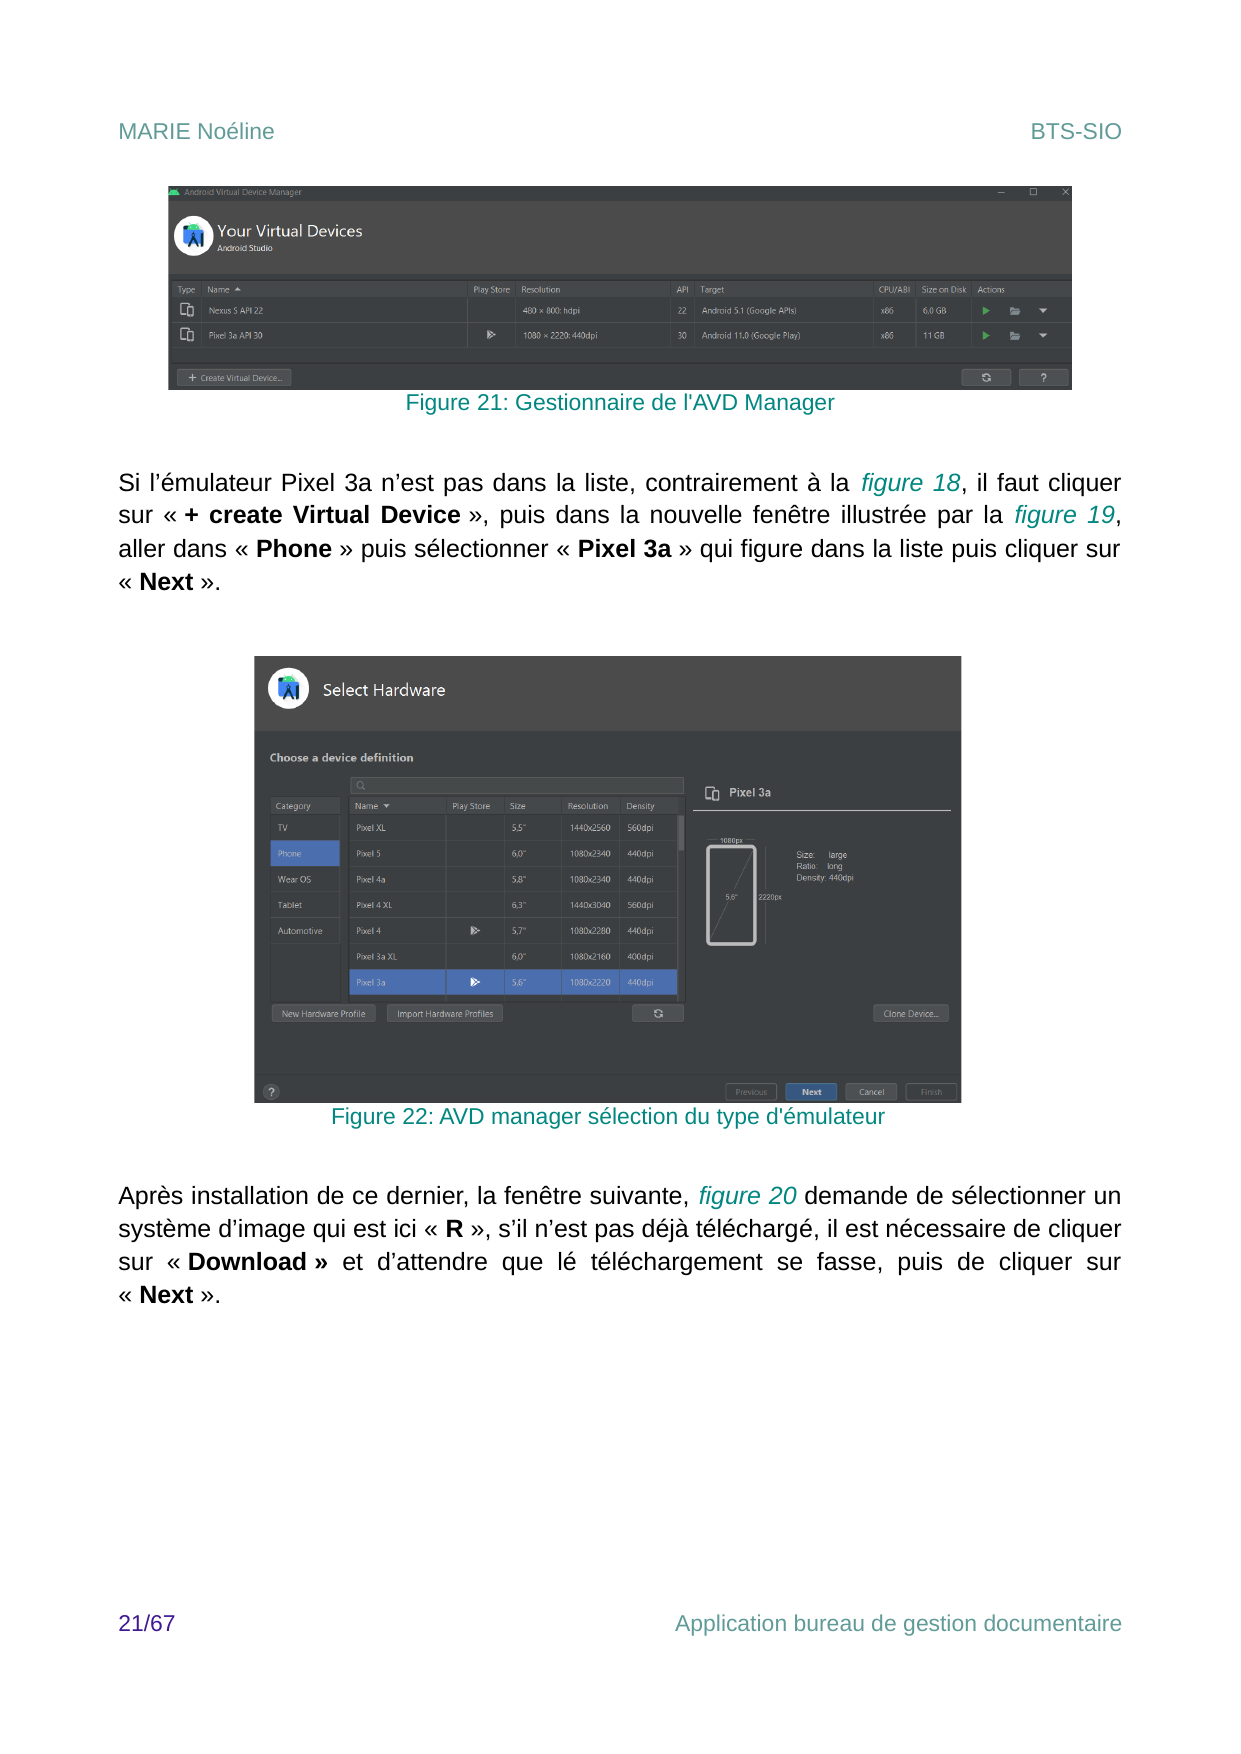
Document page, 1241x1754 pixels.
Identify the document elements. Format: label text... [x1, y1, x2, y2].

picture [168, 186, 1072, 390]
text Si l’émulateur Pixel 3a n’est pas dans la liste, contrairement à la figure 18, il faut cliquer sur « + create Virtual Device », puis dans la nouvelle fenêtre illustrée par la figure 19, aller dans « Phone » puis sélectionner « Pixel 3a » qui figure dans la liste puis cliquer sur « Next ». [118, 467, 1122, 595]
text Figure 21: Gestionnaire de l'AVD Manager [118, 390, 1122, 416]
text Figure 22: AVD manager sélection du type d'émulateur [254, 1103, 961, 1129]
picture [254, 656, 962, 1103]
text Après installation de ce dernier, la fenêtre suivante, figure 20 demande de sélectionner un système d’image qui est ici « R », s’il n’est pas déjà téléchargé, il est nécessaire de cliquer sur « Download » et d’attendre que lé téléchargement se fasse, puis de cliquer sur « Next ». [118, 1181, 1122, 1309]
